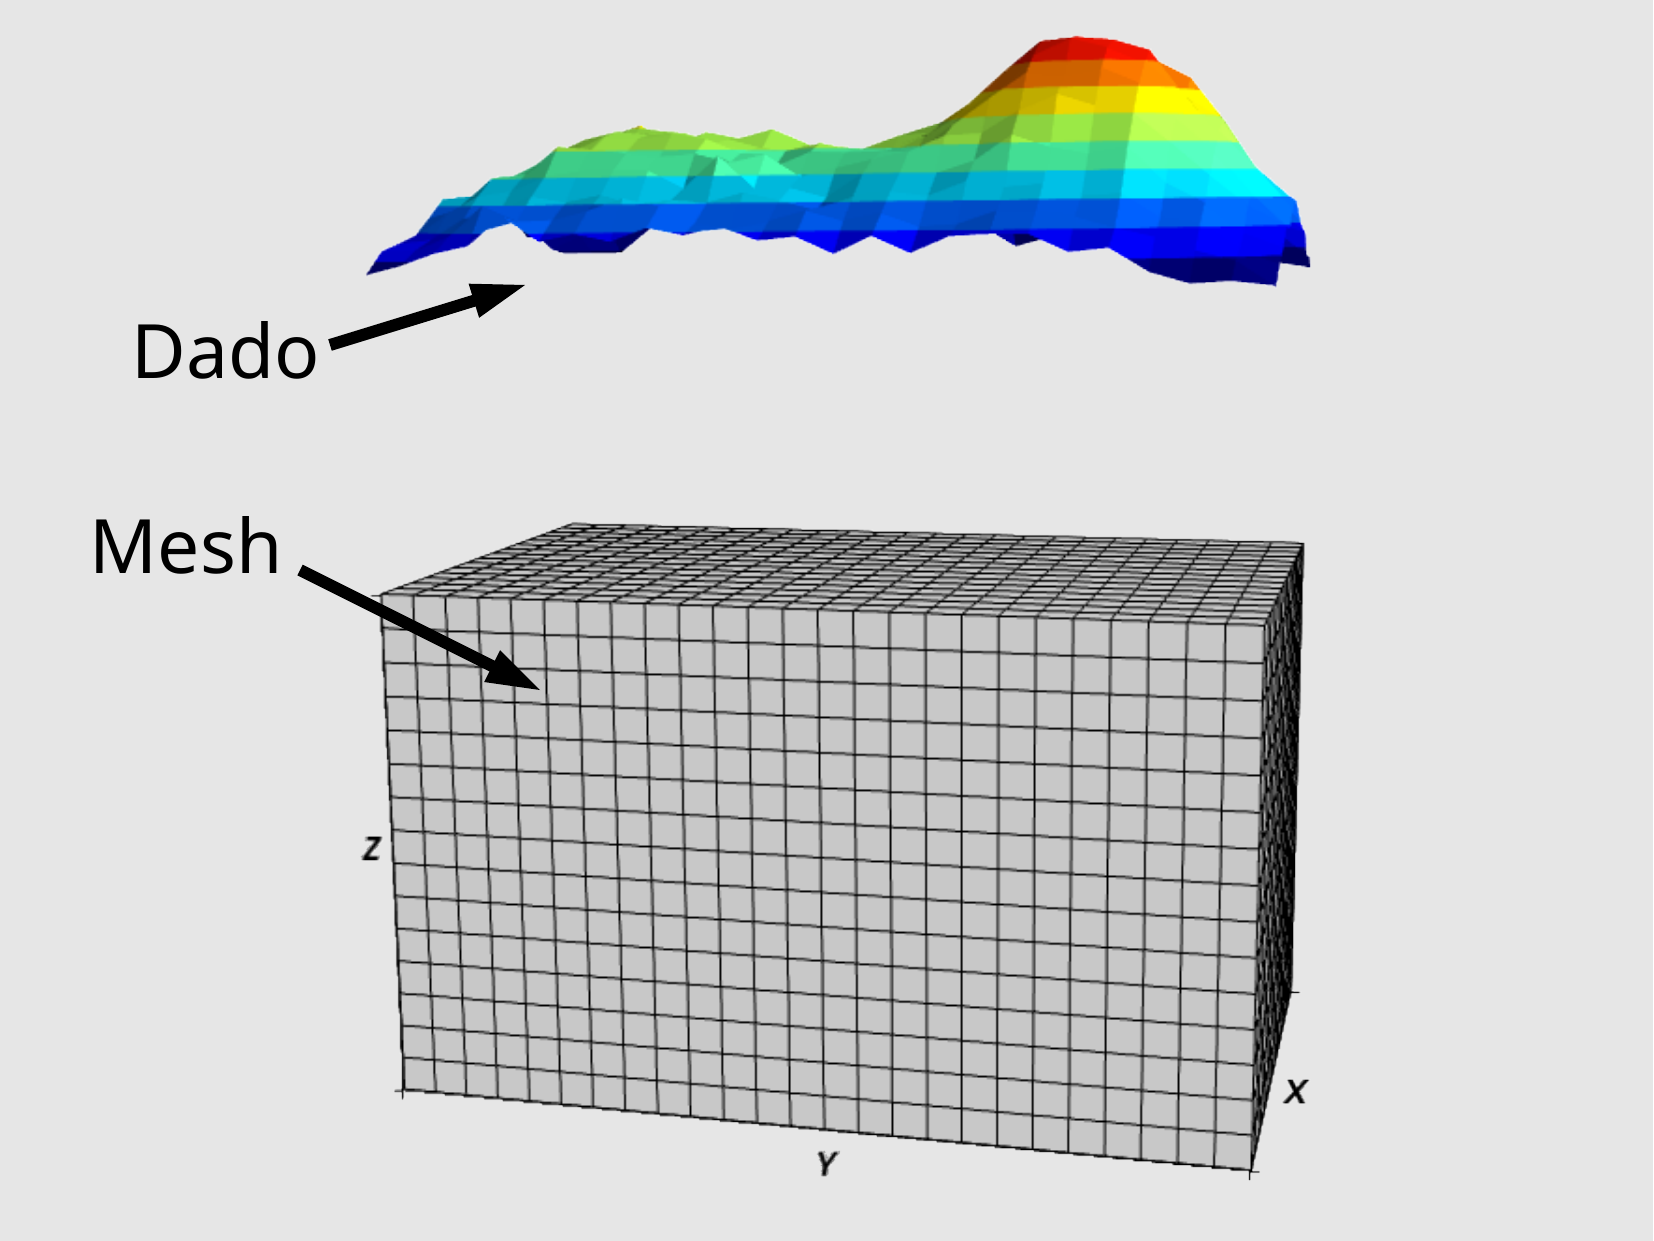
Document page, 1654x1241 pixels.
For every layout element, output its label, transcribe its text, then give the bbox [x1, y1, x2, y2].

text_box Dado [116, 290, 327, 391]
text_box Mesh [75, 485, 289, 586]
picture [172, 23, 1481, 1241]
